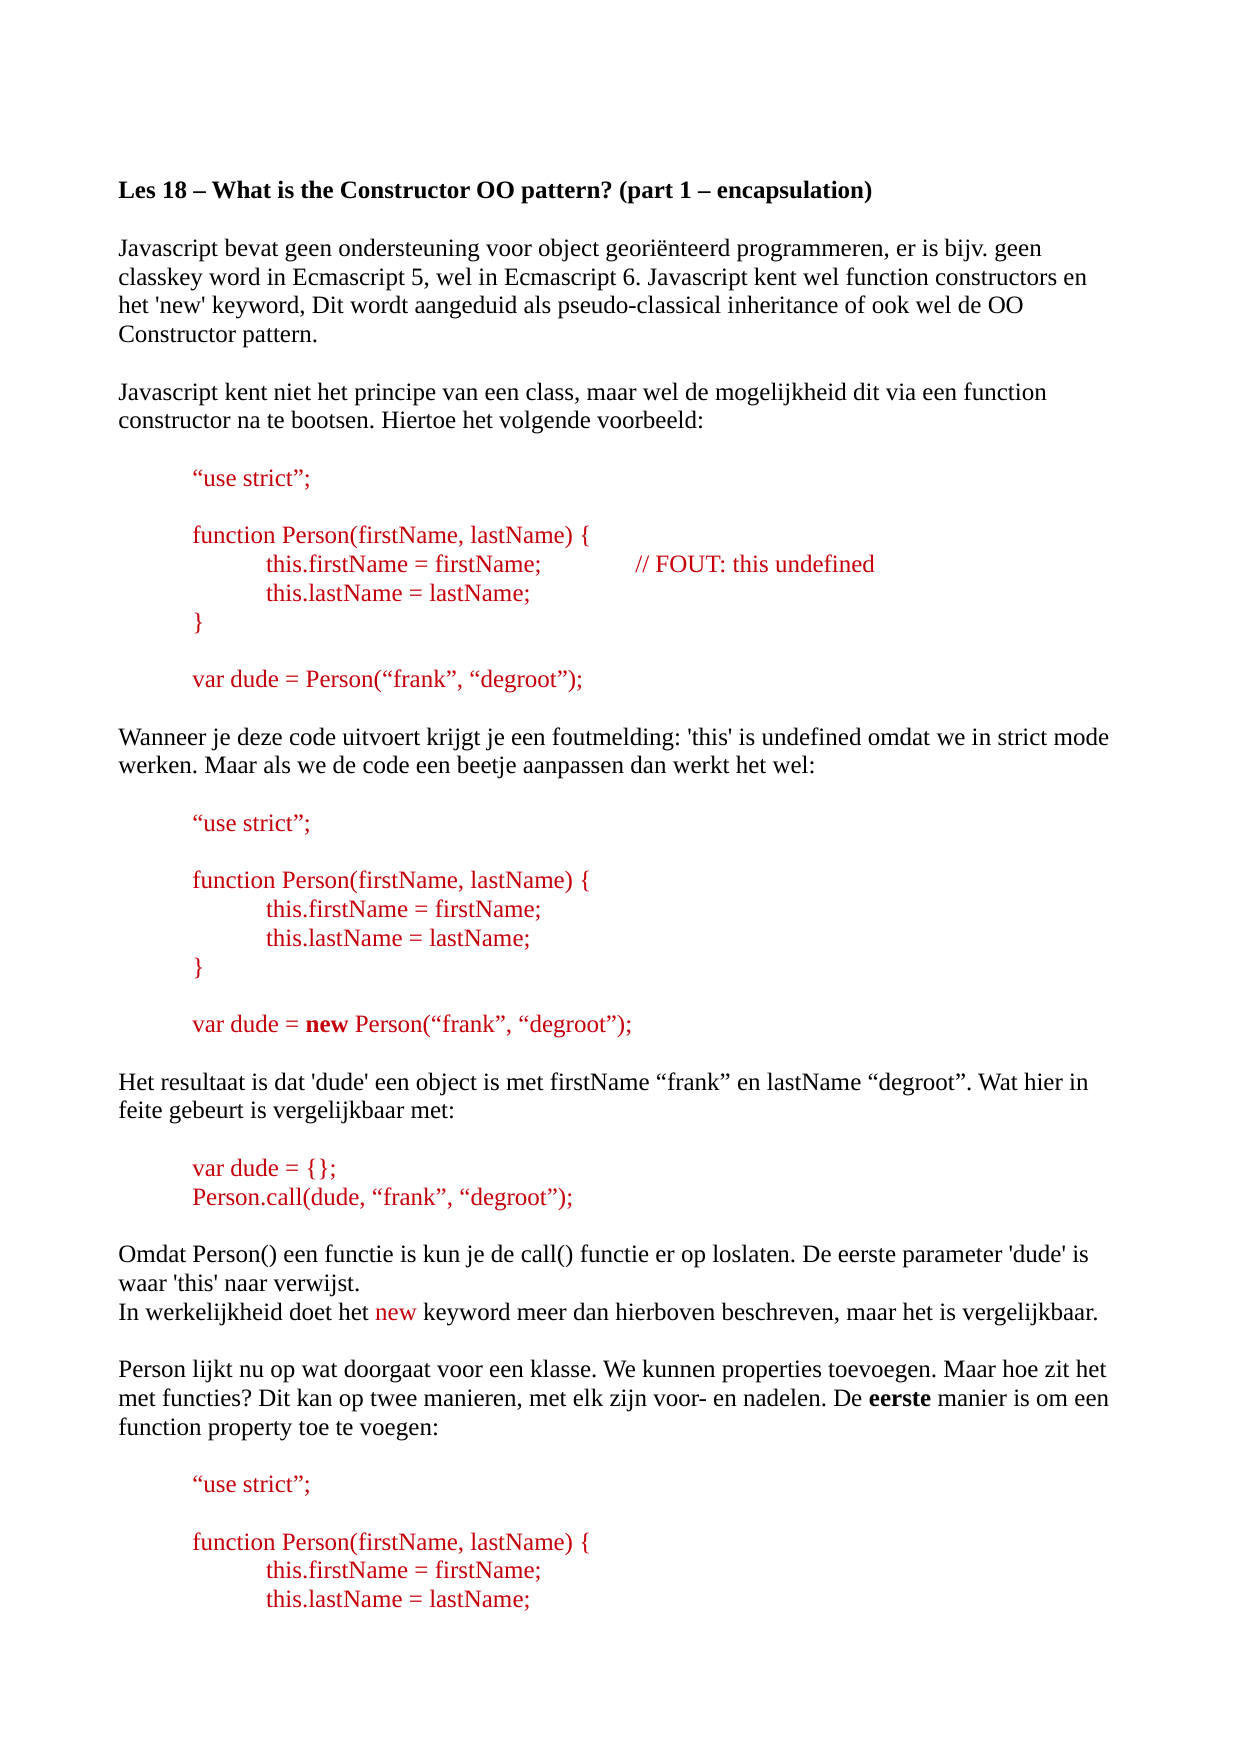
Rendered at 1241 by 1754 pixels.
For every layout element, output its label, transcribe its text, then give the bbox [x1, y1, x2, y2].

text function Person(firstName, lastName) { [118, 1527, 1122, 1556]
text var dude = {}; [118, 1153, 1122, 1182]
text var dude = new Person(“frank”, “degroot”); [118, 1009, 1122, 1038]
text } [118, 607, 1122, 636]
text Wanneer je deze code uitvoert krijgt je een foutmelding: 'this' is undefined omdat we in strict mode werken. Maar als we de code een beetje aanpassen dan werkt het wel: [118, 722, 1122, 779]
text Javascript bevat geen ondersteuning voor object georiënteerd programmeren, er is bijv. geen classkey word in Ecmascript 5, wel in Ecmascript 6. Javascript kent wel function constructors en het 'new' keyword, Dit wordt aangeduid als pseudo-classical inheritance of ook wel de OO Constructor pattern. [118, 233, 1122, 348]
text Omdat Person() een functie is kun je de call() functie er op loslaten. De eerste parameter 'dude' is waar 'this' naar verwijst. [118, 1239, 1122, 1297]
text function Person(firstName, lastName) { [118, 521, 1122, 549]
text this.firstName = firstName; [118, 894, 1122, 923]
text Javascript kent niet het principe van een class, maar wel de mogelijkheid dit via een function constructor na te bootsen. Hiertoe het volgende voorbeeld: [118, 377, 1122, 434]
text function Person(firstName, lastName) { [118, 866, 1122, 894]
text Het resultaat is dat 'dude' een object is met firstName “frank” en lastName “degroot”. Wat hier in feite gebeurt is vergelijkbaar met: [118, 1067, 1122, 1124]
text “use strict”; [118, 808, 1122, 837]
text } [118, 952, 1122, 981]
text Person lijkt nu op wat doorgaat voor een klasse. We kunnen properties toevoegen. Maar hoe zit het met functies? Dit kan op twee manieren, met elk zijn voor- en nadelen. De eerste manier is om een function property toe te voegen: [118, 1354, 1122, 1441]
text “use strict”; [118, 463, 1122, 492]
text this.firstName = firstName; [118, 1556, 1122, 1584]
text “use strict”; [118, 1469, 1122, 1498]
text this.lastName = lastName; [118, 578, 1122, 607]
text In werkelijkheid doet het new keyword meer dan hierboven beschreven, maar het is vergelijkbaar. [118, 1297, 1122, 1326]
text var dude = Person(“frank”, “degroot”); [118, 664, 1122, 693]
text Person.call(dude, “frank”, “degroot”); [118, 1182, 1122, 1211]
text this.lastName = lastName; [118, 1584, 1122, 1613]
text this.firstName = firstName; // FOUT: this undefined [118, 549, 1122, 578]
text this.lastName = lastName; [118, 923, 1122, 952]
text Les 18 – What is the Constructor OO pattern? (part 1 – encapsulation) [118, 176, 1122, 204]
